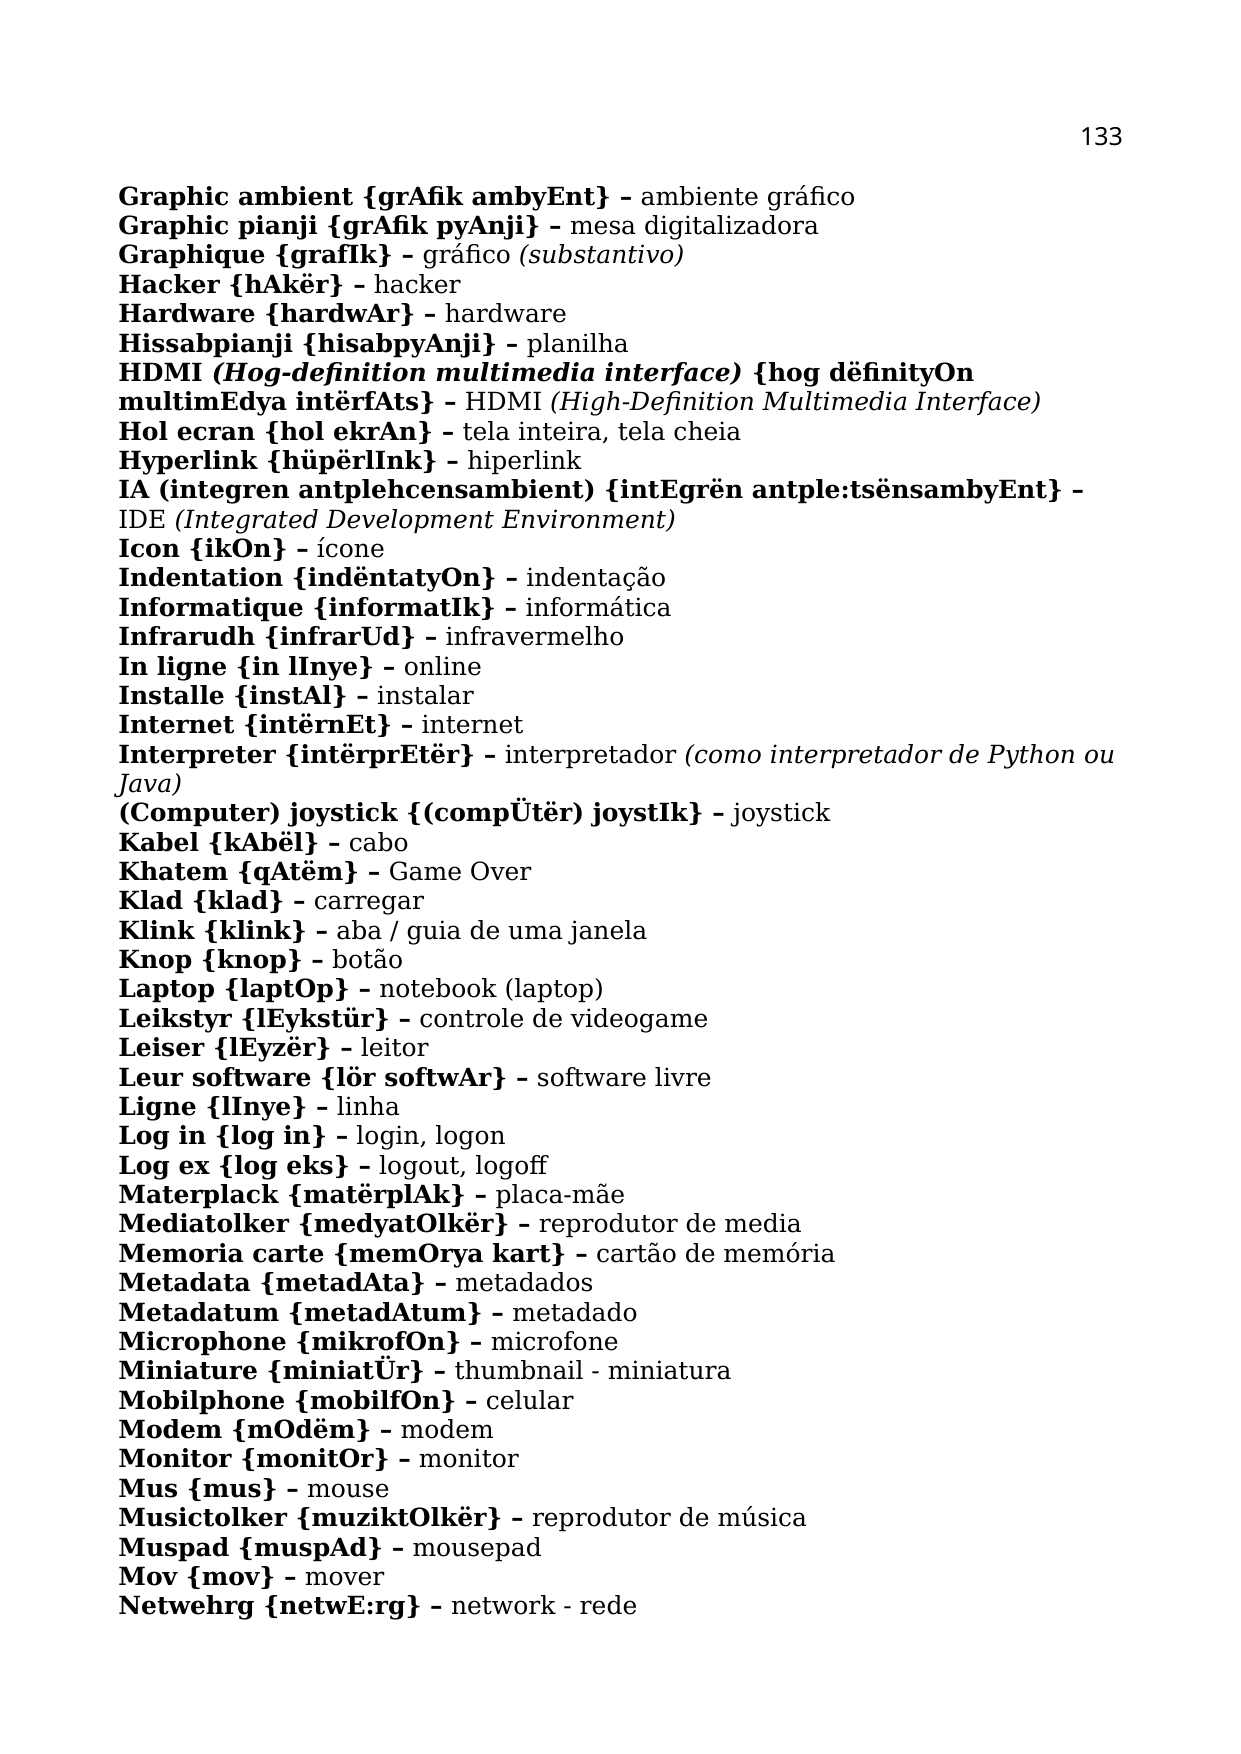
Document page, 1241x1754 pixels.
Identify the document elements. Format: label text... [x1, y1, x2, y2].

text Metadatum {metadAtum} – metadado [118, 1297, 1123, 1327]
text Graphic ambient {grAfik ambyEnt} – ambiente gráfico [118, 182, 1123, 211]
text Mobilphone {mobilfOn} – celular [118, 1386, 1123, 1415]
text (Computer) joystick {(compÜtër) joystIk} – joystick [118, 798, 1123, 827]
text Log ex {log eks} – logout, logoff [118, 1151, 1123, 1180]
text Hardware {hardwAr} – hardware [118, 299, 1123, 328]
text Muspad {muspAd} – mousepad [118, 1532, 1123, 1562]
text Hissabpianji {hisabpyAnji} – planilha [118, 328, 1123, 358]
text Mov {mov} – mover [118, 1562, 1123, 1591]
text Metadata {metadAta} – metadados [118, 1268, 1123, 1297]
text HDMI (Hog-definition multimedia interface) {hog dëfinityOn multimEdya intërfAts} – HDMI (High-Definition Multimedia Interface) [118, 358, 1123, 417]
text Modem {mOdëm} – modem [118, 1415, 1123, 1444]
text Hyperlink {hüpërlInk} – hiperlink [118, 446, 1123, 475]
text Khatem {qAtëm} – Game Over [118, 857, 1123, 886]
text Hacker {hAkër} – hacker [118, 270, 1123, 299]
text Klink {klink} – aba / guia de uma janela [118, 916, 1123, 945]
text Musictolker {muziktOlkër} – reprodutor de música [118, 1503, 1123, 1532]
text Memoria carte {memOrya kart} – cartão de memória [118, 1239, 1123, 1268]
text In ligne {in lInye} – online [118, 651, 1123, 681]
text Mus {mus} – mouse [118, 1474, 1123, 1503]
text Kabel {kAbël} – cabo [118, 827, 1123, 857]
text Hol ecran {hol ekrAn} – tela inteira, tela cheia [118, 417, 1123, 446]
text Infrarudh {infrarUd} – infravermelho [118, 622, 1123, 651]
text Internet {intërnEt} – internet [118, 710, 1123, 739]
text Graphique {grafIk} – gráfico (substantivo) [118, 240, 1123, 270]
text Leur software {lör softwAr} – software livre [118, 1062, 1123, 1092]
text Installe {instAl} – instalar [118, 681, 1123, 710]
text Log in {log in} – login, logon [118, 1121, 1123, 1151]
text Informatique {informatIk} – informática [118, 593, 1123, 622]
text Knop {knop} – botão [118, 945, 1123, 974]
text Graphic pianji {grAfik pyAnji} – mesa digitalizadora [118, 211, 1123, 240]
text Klad {klad} – carregar [118, 886, 1123, 916]
text Interpreter {intërprEtër} – interpretador (como interpretador de Python ou Java) [118, 739, 1123, 798]
text Leiser {lEyzër} – leitor [118, 1033, 1123, 1062]
text Netwehrg {netwE:rg} – network - rede [118, 1591, 1123, 1621]
text Microphone {mikrofOn} – microfone [118, 1327, 1123, 1356]
text Leikstyr {lEykstür} – controle de videogame [118, 1004, 1123, 1033]
text Icon {ikOn} – ícone [118, 534, 1123, 563]
text Laptop {laptOp} – notebook (laptop) [118, 974, 1123, 1004]
text Ligne {lInye} – linha [118, 1092, 1123, 1121]
text Miniature {miniatÜr} – thumbnail - miniatura [118, 1356, 1123, 1386]
text IA (integren antplehcensambient) {intEgrën antple:tsënsambyEnt} – IDE (Integrated Development Environment) [118, 475, 1123, 534]
text Materplack {matërplAk} – placa-mãe [118, 1180, 1123, 1209]
text Monitor {monitOr} – monitor [118, 1444, 1123, 1474]
text Mediatolker {medyatOlkër} – reprodutor de media [118, 1209, 1123, 1239]
text Indentation {indëntatyOn} – indentação [118, 563, 1123, 593]
